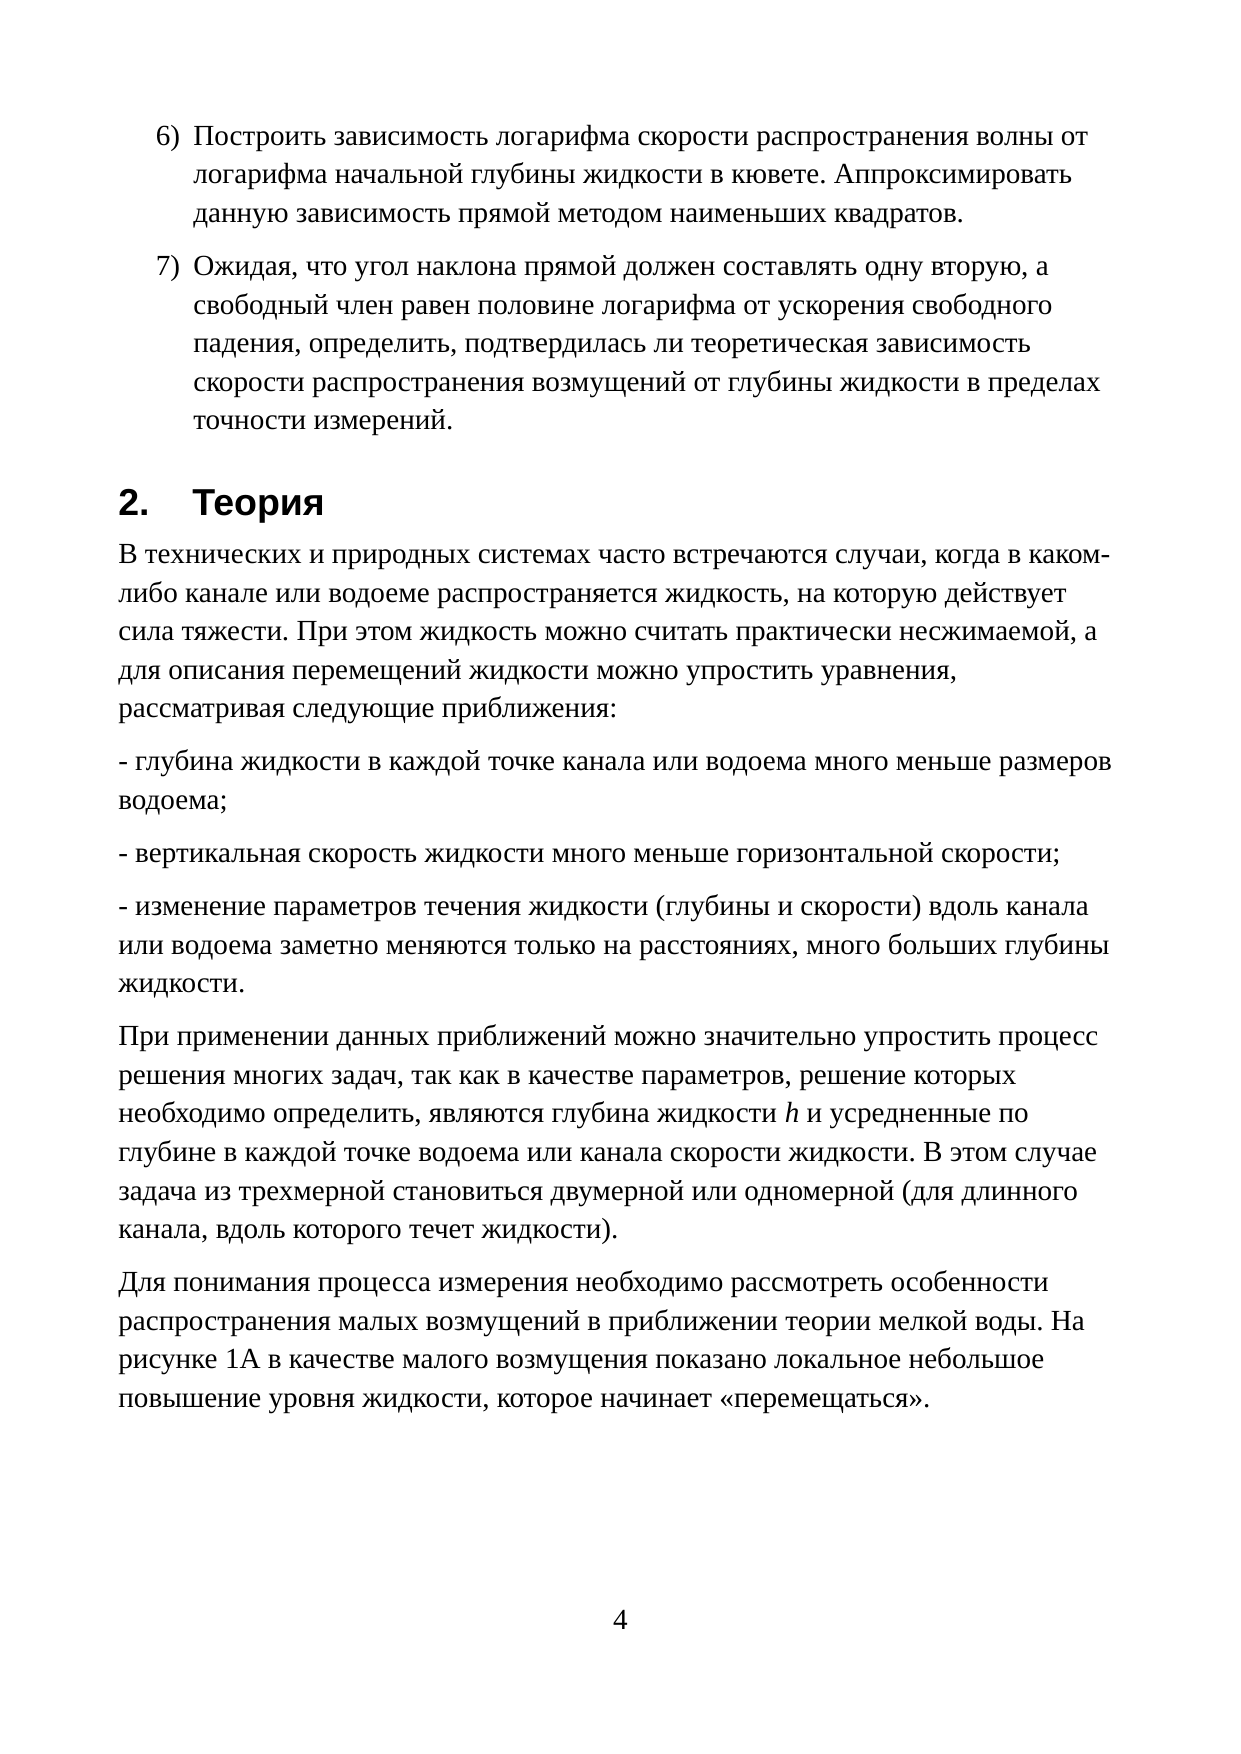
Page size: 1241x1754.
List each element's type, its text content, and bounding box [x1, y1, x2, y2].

text Для понимания процесса измерения необходимо рассмотреть особенности распространения малых возмущений в приближении теории мелкой воды. На рисунке 1A в качестве малого возмущения показано локальное небольшое повышение уровня жидкости, которое начинает «перемещаться». [118, 1264, 1122, 1413]
list Ожидая, что угол наклона прямой должен составлять одну вторую, а свободный член равен половине логарифма от ускорения свободного падения, определить, подтвердилась ли теоретическая зависимость скорости распространения возмущений от глубины жидкости в пределах точности измерений. [156, 248, 1122, 436]
subtitle Теория [118, 481, 1122, 524]
list Построить зависимость логарифма скорости распространения волны от логарифма начальной глубины жидкости в кювете. Аппроксимировать данную зависимость прямой методом наименьших квадратов. [156, 118, 1122, 229]
text При применении данных приближений можно значительно упростить процесс решения многих задач, так как в качестве параметров, решение которых необходимо определить, являются глубина жидкости h и усредненные по глубине в каждой точке водоема или канала скорости жидкости. В этом случае задача из трехмерной становиться двумерной или одномерной (для длинного канала, вдоль которого течет жидкости). [118, 1018, 1122, 1245]
text - вертикальная скорость жидкости много меньше горизонтальной скорости; [118, 835, 1122, 869]
text - изменение параметров течения жидкости (глубины и скорости) вдоль канала или водоема заметно меняются только на расстояниях, много больших глубины жидкости. [118, 888, 1122, 999]
text - глубина жидкости в каждой точке канала или водоема много меньше размеров водоема; [118, 743, 1122, 816]
text В технических и природных системах часто встречаются случаи, когда в каком-либо канале или водоеме распространяется жидкость, на которую действует сила тяжести. При этом жидкость можно считать практически несжимаемой, а для описания перемещений жидкости можно упростить уравнения, рассматривая следующие приближения: [118, 536, 1122, 724]
